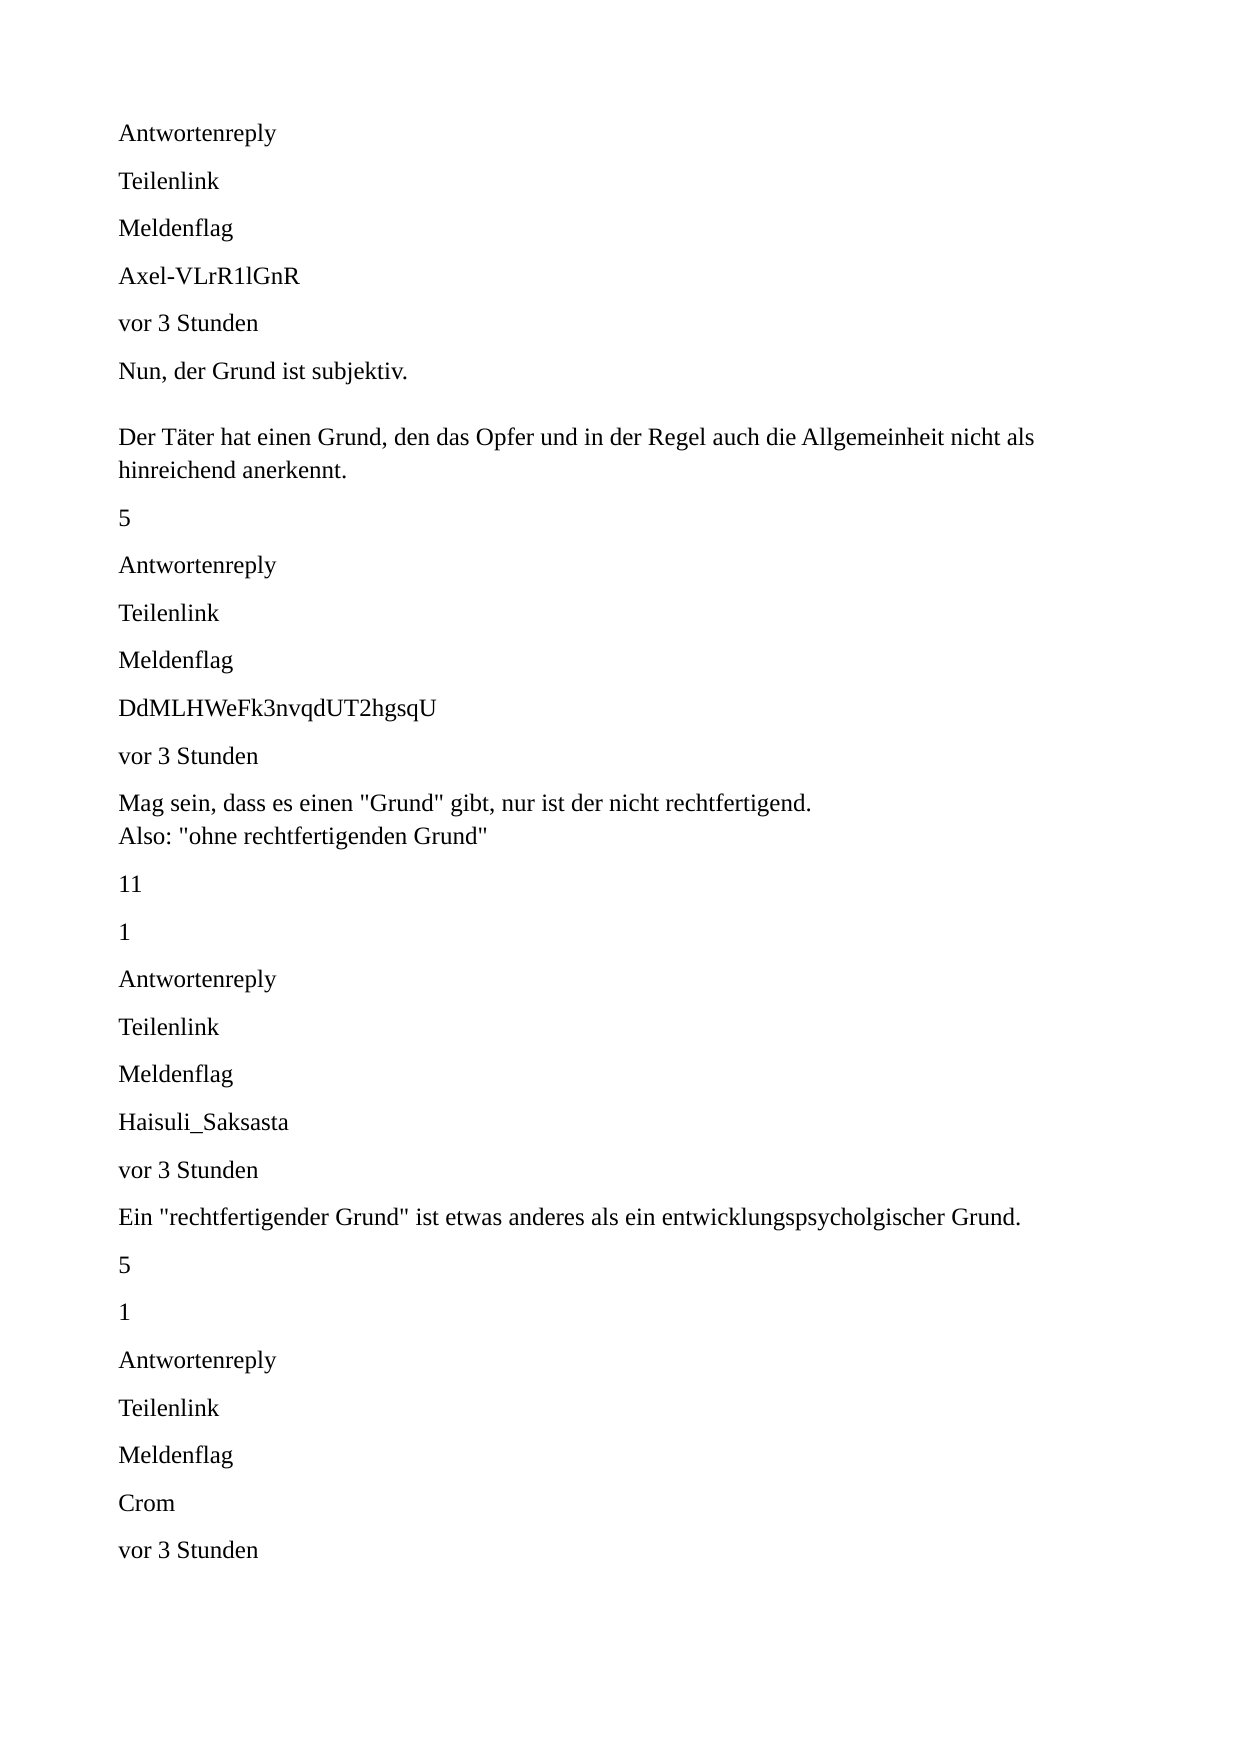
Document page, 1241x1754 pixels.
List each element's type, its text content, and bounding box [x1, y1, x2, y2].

text 5 [118, 503, 1122, 532]
text Nun, der Grund ist subjektiv. Der Täter hat einen Grund, den das Opfer und in der Regel auch die Allgemeinheit nicht als hinreichend anerkennt. [118, 356, 1122, 484]
text DdMLHWeFk3nvqdUT2hgsqU [118, 693, 1122, 722]
text Meldenflag [118, 646, 1122, 674]
text vor 3 Stunden [118, 1155, 1122, 1183]
text 1 [118, 917, 1122, 945]
text Meldenflag [118, 1440, 1122, 1469]
text Meldenflag [118, 1059, 1122, 1088]
text Crom [118, 1488, 1122, 1517]
text Teilenlink [118, 1393, 1122, 1421]
text Antwortenreply [118, 1345, 1122, 1374]
text Ein "rechtfertigender Grund" ist etwas anderes als ein entwicklungspsycholgischer Grund. [118, 1202, 1122, 1231]
text 1 [118, 1297, 1122, 1326]
text vor 3 Stunden [118, 741, 1122, 769]
text Antwortenreply [118, 964, 1122, 993]
text Haisuli_Saksasta [118, 1107, 1122, 1136]
text Meldenflag [118, 213, 1122, 242]
text Mag sein, dass es einen "Grund" gibt, nur ist der nicht rechtfertigend. Also: "ohne rechtfertigenden Grund" [118, 788, 1122, 850]
text Teilenlink [118, 166, 1122, 194]
text vor 3 Stunden [118, 1536, 1122, 1564]
text vor 3 Stunden [118, 308, 1122, 337]
text 5 [118, 1250, 1122, 1279]
text Teilenlink [118, 1012, 1122, 1041]
text 11 [118, 869, 1122, 898]
text Antwortenreply [118, 550, 1122, 579]
text Antwortenreply [118, 118, 1122, 147]
text Axel-VLrR1lGnR [118, 261, 1122, 290]
text Teilenlink [118, 598, 1122, 627]
